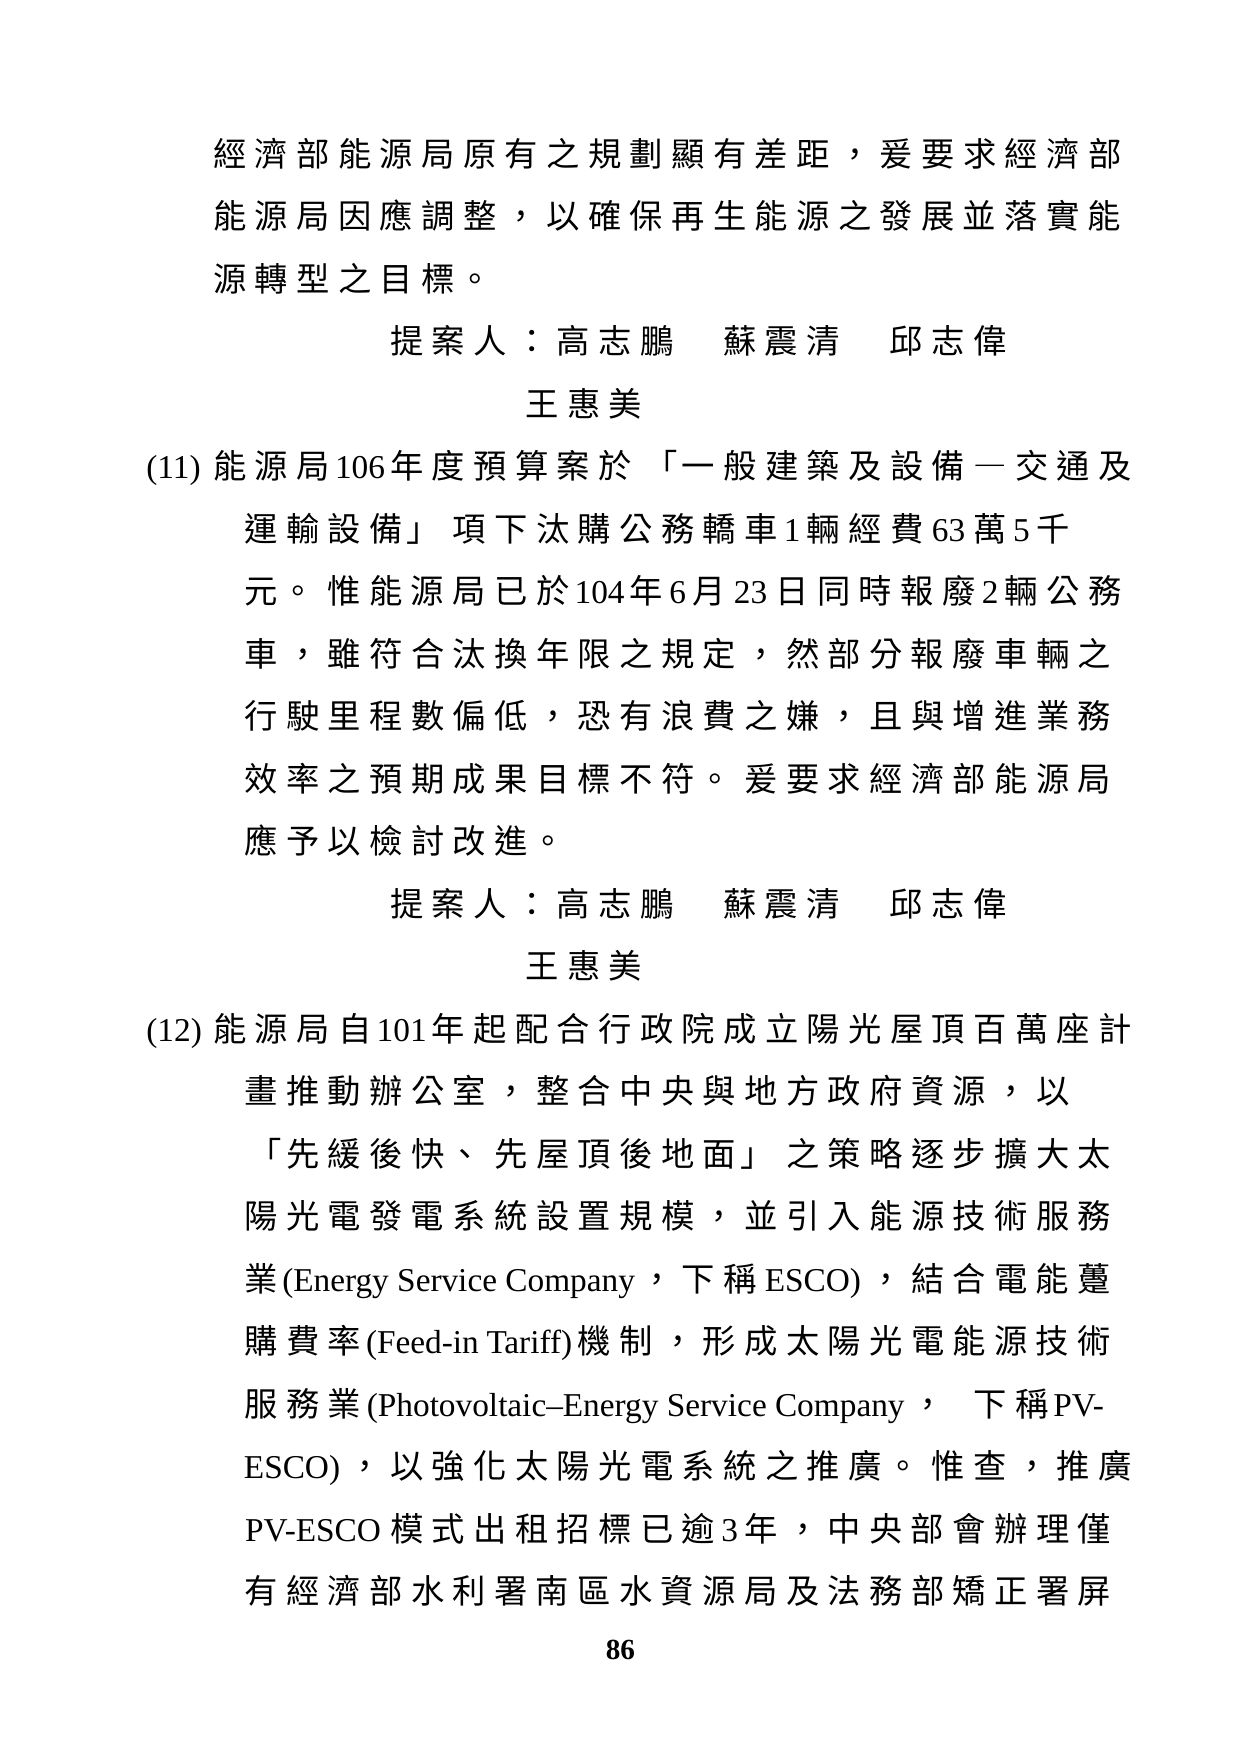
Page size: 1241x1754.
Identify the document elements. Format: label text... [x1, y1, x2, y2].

text 提案人：高志鵬 蘇震清 邱志偉 王惠美 [379, 860, 1032, 985]
list 經濟部能源局原有之規劃顯有差距，爰要求經濟部能源局因應調整，以確保再生能源之發展並落實能源轉型之目標。 [139, 110, 1136, 298]
text 提案人：高志鵬 蘇震清 邱志偉 王惠美 [379, 298, 1032, 423]
list 能源局106年度預算案於「一般建築及設備—交通及運輸設備」項下汰購公務轎車1輛經費63萬5千元。惟能源局已於104年6月23日同時報廢2輛公務車，雖符合汰換年限之規定，然部分報廢車輛之行駛里程數偏低，恐有浪費之嫌，且與增進業務效率之預期成果目標不符。爰要求經濟部能源局應予以檢討改進。 [139, 423, 1136, 860]
list 能源局自101年起配合行政院成立陽光屋頂百萬座計畫推動辦公室，整合中央與地方政府資源，以「先緩後快、先屋頂後地面」之策略逐步擴大太陽光電發電系統設置規模，並引入能源技術服務業(Energy Service Company，下稱ESCO)，結合電能躉購費率(Feed-in Tariff)機制，形成太陽光電能源技術服務業(Photovoltaic–Energy Service Company， 下稱PV-ESCO)，以強化太陽光電系統之推廣。惟查，推廣PV-ESCO模式出租招標已逾3年，中央部會辦理僅有經濟部水利署南區水資源局及法務部矯正署屏 [139, 985, 1136, 1610]
